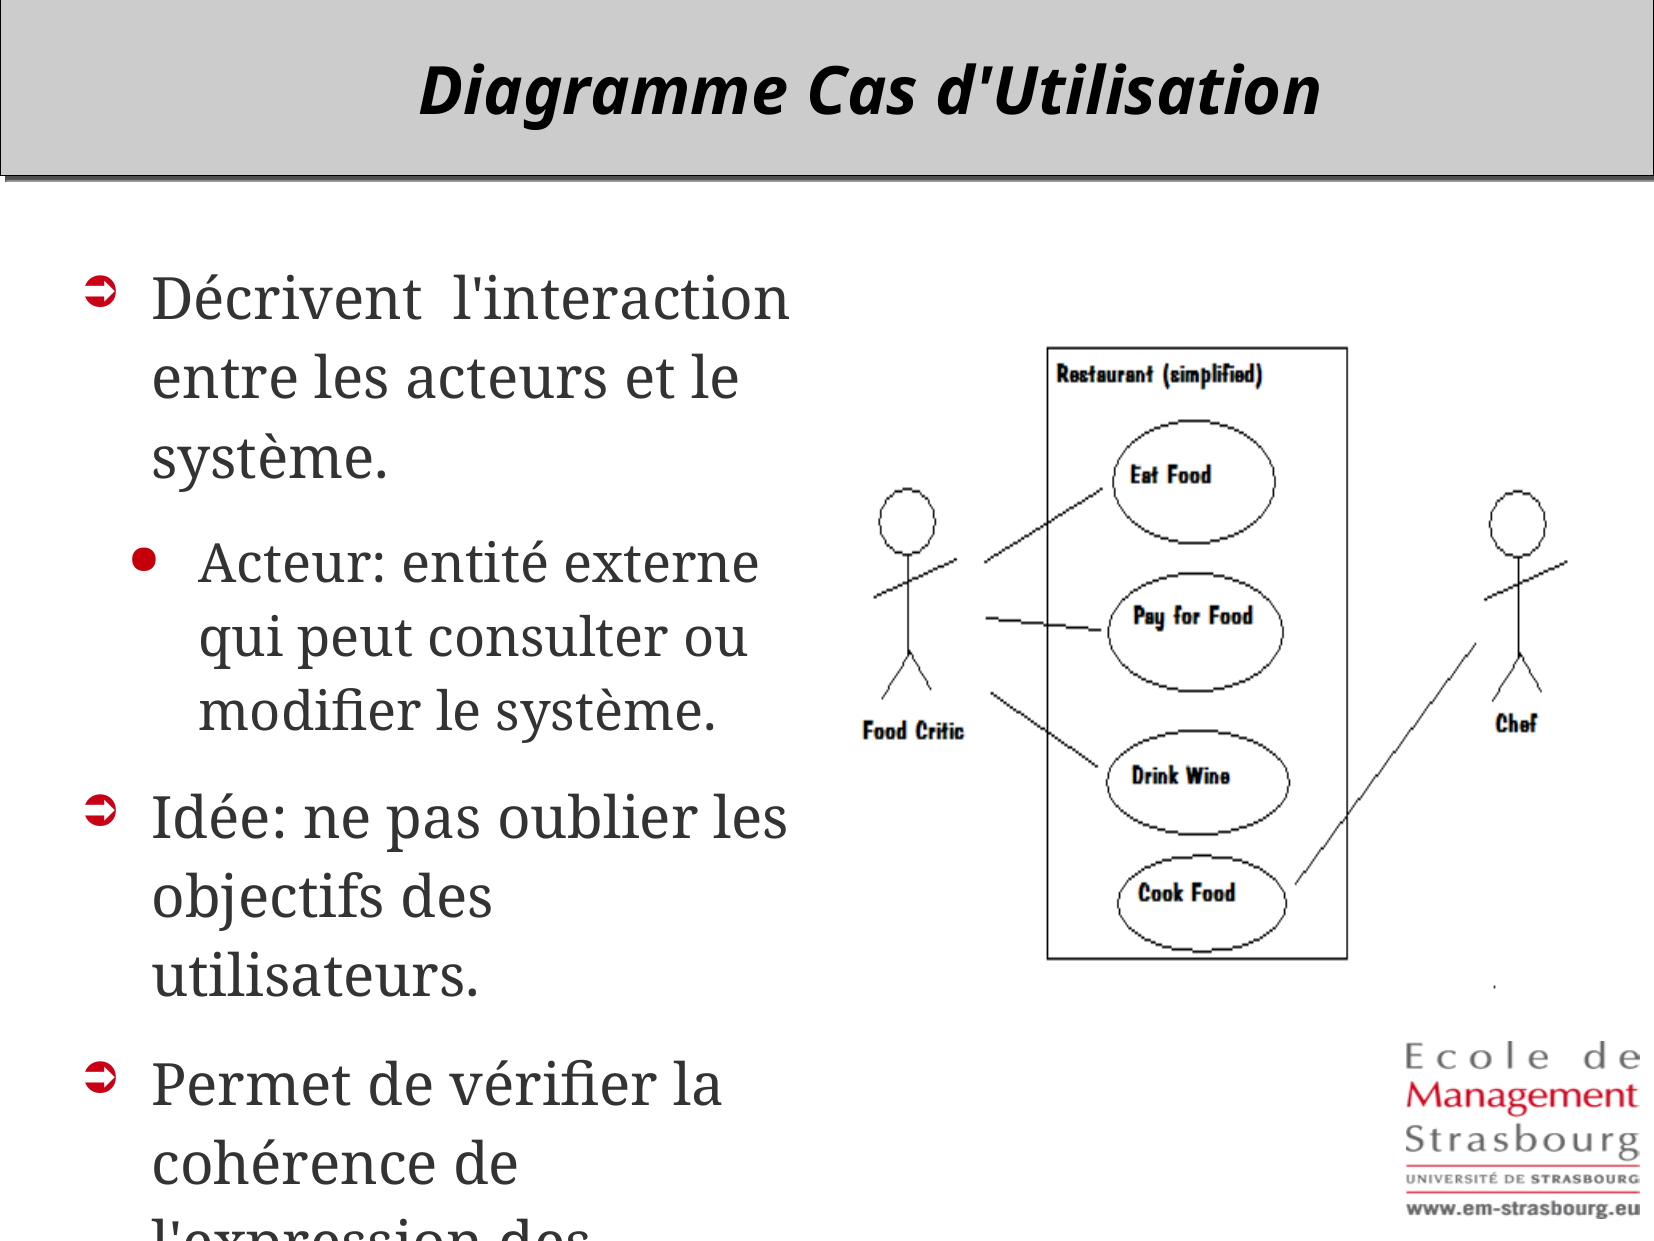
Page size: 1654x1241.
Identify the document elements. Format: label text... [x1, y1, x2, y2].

picture [797, 303, 1619, 1017]
list Décrivent l'interaction entre les acteurs et le système. Acteur: entité externe qui peut consulter ou modifier le système. Idée: ne pas oublier les objectifs des utilisateurs. Permet de vérifier la cohérence de l'expression des besoins. [68, 257, 826, 1168]
picture [1406, 1041, 1640, 1219]
title Diagramme Cas d'Utilisation [164, 0, 1577, 178]
